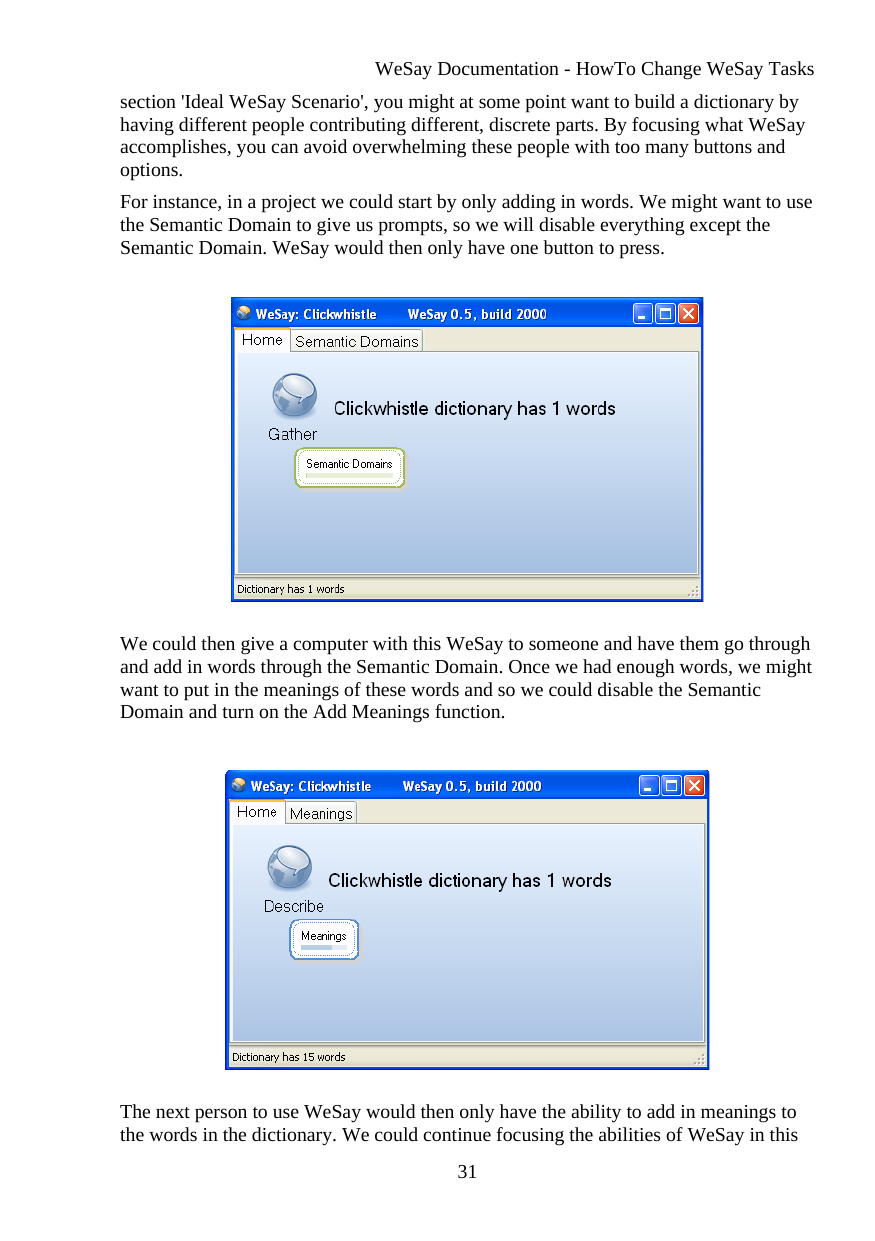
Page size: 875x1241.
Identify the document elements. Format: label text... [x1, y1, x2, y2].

picture [225, 770, 710, 1070]
text section 'Ideal WeSay Scenario', you might at some point want to build a dictionary by having different people contributing different, discrete parts. By focusing what WeSay accomplishes, you can avoid overwhelming these people with too many buttons and options. [120, 90, 814, 181]
text For instance, in a project we could start by only adding in words. We might want to use the Semantic Domain to give us prompts, so we will disable everything except the Semantic Domain. WeSay would then only have one button to press. [120, 190, 814, 258]
text We could then give a computer with this WeSay to someone and have them go through and add in words through the Semantic Domain. Once we had enough words, we might want to put in the meanings of these words and so we could disable the Semantic Domain and turn on the Add Meanings function. [120, 267, 814, 723]
picture [231, 297, 704, 602]
text The next person to use WeSay would then only have the ability to add in meanings to the words in the dictionary. We could continue focusing the abilities of WeSay in this [120, 737, 814, 1146]
